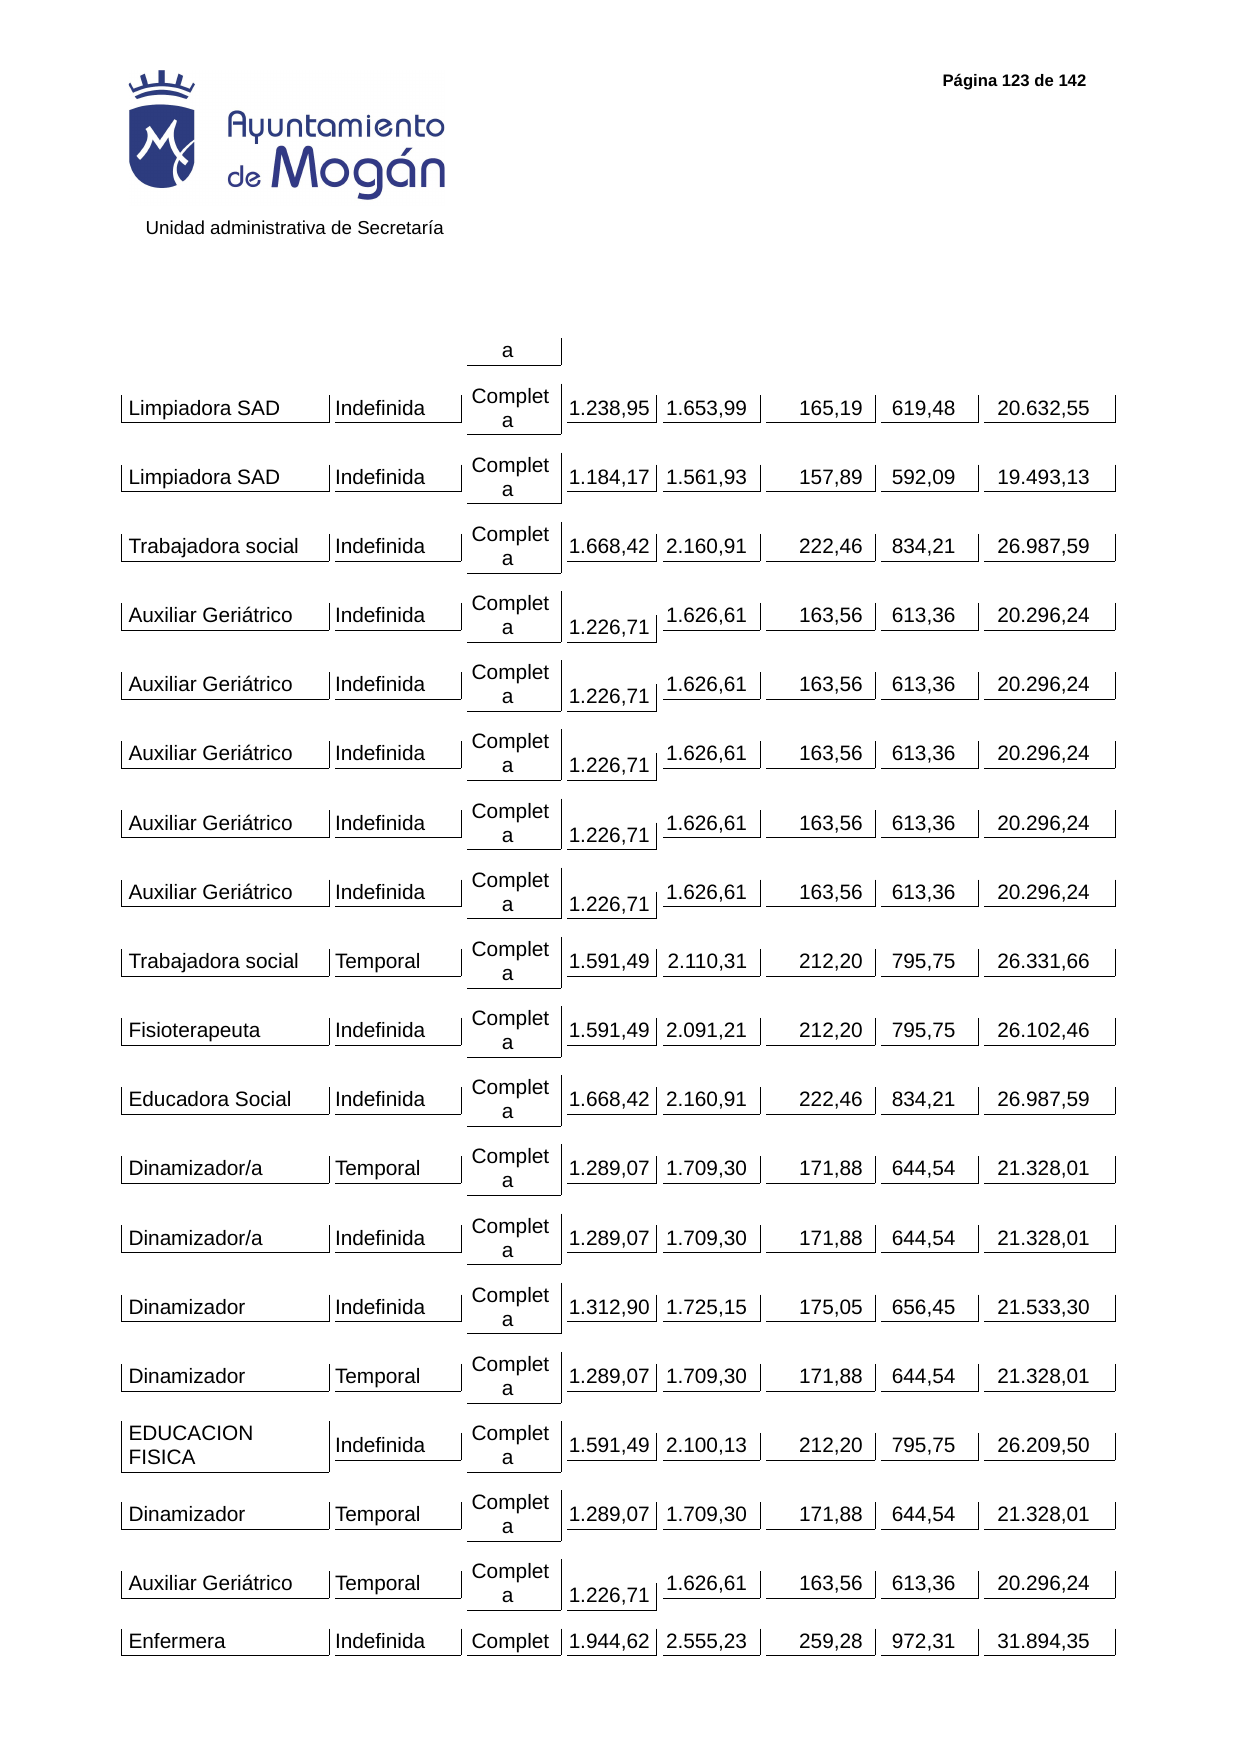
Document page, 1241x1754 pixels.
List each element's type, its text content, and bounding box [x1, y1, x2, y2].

table_cell [981, 335, 1118, 381]
table_cell 834,21 [878, 1072, 981, 1141]
table_cell 1.226,71 [564, 588, 659, 657]
table_cell [118, 335, 332, 381]
table_cell Dinamizador [118, 1487, 332, 1556]
table_cell 1.591,49 [564, 1003, 659, 1072]
table_cell Completa [464, 1349, 564, 1418]
table_cell Educadora Social [118, 1072, 332, 1141]
table_cell 1.289,07 [564, 1141, 659, 1211]
table_cell Auxiliar Geriátrico [118, 865, 332, 934]
table_cell 171,88 [763, 1487, 878, 1556]
table_cell 1.626,61 [660, 865, 763, 934]
table_cell 163,56 [763, 588, 878, 657]
table_cell Completa [464, 1487, 564, 1556]
table_cell Completa [464, 1556, 564, 1626]
table_cell 20.296,24 [981, 726, 1118, 796]
table_cell 20.632,55 [981, 381, 1118, 450]
table_cell Completa [464, 657, 564, 726]
table_cell Dinamizador/a [118, 1211, 332, 1280]
table_cell 20.296,24 [981, 796, 1118, 865]
table_cell Auxiliar Geriátrico [118, 1556, 332, 1626]
table_cell 656,45 [878, 1280, 981, 1349]
table_cell 26.209,50 [981, 1418, 1118, 1487]
table_cell 2.555,23 [660, 1626, 763, 1671]
table_cell 1.626,61 [660, 588, 763, 657]
table_cell Indefinida [332, 657, 464, 726]
table_cell Completa [464, 450, 564, 519]
table_cell 26.331,66 [981, 934, 1118, 1003]
table_cell 1.653,99 [660, 381, 763, 450]
table_cell Indefinida [332, 1211, 464, 1280]
table_cell Auxiliar Geriátrico [118, 726, 332, 796]
table_cell Indefinida [332, 519, 464, 588]
table_cell Completa [464, 1141, 564, 1211]
table_cell Completa [464, 865, 564, 934]
table_cell Enfermera [118, 1626, 332, 1671]
table_cell Temporal [332, 1556, 464, 1626]
table_cell 21.533,30 [981, 1280, 1118, 1349]
table_cell Completa [464, 726, 564, 796]
table_cell [763, 335, 878, 381]
table_cell Dinamizador/a [118, 1141, 332, 1211]
table_cell 20.296,24 [981, 865, 1118, 934]
table_cell Complet [464, 1626, 564, 1671]
table_cell 212,20 [763, 934, 878, 1003]
table_cell 2.100,13 [660, 1418, 763, 1487]
table_cell 163,56 [763, 726, 878, 796]
table_cell 1.944,62 [564, 1626, 659, 1671]
table_cell 171,88 [763, 1141, 878, 1211]
table_cell Indefinida [332, 1626, 464, 1671]
table_cell 20.296,24 [981, 588, 1118, 657]
table_cell 1.312,90 [564, 1280, 659, 1349]
table_cell 19.493,13 [981, 450, 1118, 519]
table_cell 1.709,30 [660, 1487, 763, 1556]
table_cell 2.091,21 [660, 1003, 763, 1072]
table_cell 31.894,35 [981, 1626, 1118, 1671]
table_cell 1.668,42 [564, 1072, 659, 1141]
table_cell 1.725,15 [660, 1280, 763, 1349]
table_cell Completa [464, 588, 564, 657]
table_cell Trabajadora social [118, 519, 332, 588]
table_cell 619,48 [878, 381, 981, 450]
table_cell Dinamizador [118, 1349, 332, 1418]
table_cell 972,31 [878, 1626, 981, 1671]
table_cell Completa [464, 1280, 564, 1349]
table_cell Limpiadora SAD [118, 381, 332, 450]
table_cell Auxiliar Geriátrico [118, 588, 332, 657]
table_cell Temporal [332, 934, 464, 1003]
table_cell 795,75 [878, 1003, 981, 1072]
table_cell Completa [464, 1418, 564, 1487]
table_cell 1.709,30 [660, 1211, 763, 1280]
table_cell 795,75 [878, 1418, 981, 1487]
table_cell Indefinida [332, 726, 464, 796]
table_cell 222,46 [763, 1072, 878, 1141]
table_cell [878, 335, 981, 381]
table_cell Auxiliar Geriátrico [118, 657, 332, 726]
table_cell 1.289,07 [564, 1349, 659, 1418]
table_cell 212,20 [763, 1003, 878, 1072]
table_cell 613,36 [878, 1556, 981, 1626]
table_cell 1.626,61 [660, 726, 763, 796]
table_cell Indefinida [332, 1280, 464, 1349]
table_cell 259,28 [763, 1626, 878, 1671]
table_cell Completa [464, 381, 564, 450]
table_cell 1.226,71 [564, 1556, 659, 1626]
table_cell Limpiadora SAD [118, 450, 332, 519]
table_cell 1.709,30 [660, 1349, 763, 1418]
table_cell 26.987,59 [981, 519, 1118, 588]
table_cell 26.102,46 [981, 1003, 1118, 1072]
table_cell 613,36 [878, 588, 981, 657]
table_cell [332, 335, 464, 381]
picture [128, 70, 445, 206]
table_cell 26.987,59 [981, 1072, 1118, 1141]
table_cell 171,88 [763, 1211, 878, 1280]
table_cell 2.110,31 [660, 934, 763, 1003]
table_cell 644,54 [878, 1349, 981, 1418]
table_cell 613,36 [878, 657, 981, 726]
table_cell 1.626,61 [660, 657, 763, 726]
table_cell 2.160,91 [660, 519, 763, 588]
table_cell 222,46 [763, 519, 878, 588]
table_cell 163,56 [763, 796, 878, 865]
table_cell 1.238,95 [564, 381, 659, 450]
table_cell 171,88 [763, 1349, 878, 1418]
table_cell 1.591,49 [564, 934, 659, 1003]
table_cell 644,54 [878, 1487, 981, 1556]
table_cell [660, 335, 763, 381]
table_cell 163,56 [763, 1556, 878, 1626]
table_cell a [464, 335, 564, 381]
table_cell 1.668,42 [564, 519, 659, 588]
table_cell 20.296,24 [981, 1556, 1118, 1626]
table_cell 212,20 [763, 1418, 878, 1487]
table_cell 163,56 [763, 865, 878, 934]
table_cell Temporal [332, 1349, 464, 1418]
table_cell 795,75 [878, 934, 981, 1003]
table_cell 163,56 [763, 657, 878, 726]
table_cell 592,09 [878, 450, 981, 519]
table_cell Trabajadora social [118, 934, 332, 1003]
table_cell Completa [464, 519, 564, 588]
table_cell 21.328,01 [981, 1349, 1118, 1418]
table_cell 20.296,24 [981, 657, 1118, 726]
table_cell 1.289,07 [564, 1487, 659, 1556]
table_cell Temporal [332, 1141, 464, 1211]
table_cell 1.226,71 [564, 796, 659, 865]
table_cell EDUCACION FISICA [118, 1418, 332, 1487]
table_cell Indefinida [332, 865, 464, 934]
table_cell Indefinida [332, 1072, 464, 1141]
table_cell 2.160,91 [660, 1072, 763, 1141]
table_cell 21.328,01 [981, 1211, 1118, 1280]
table_cell 1.226,71 [564, 865, 659, 934]
table_cell 644,54 [878, 1141, 981, 1211]
table_cell Indefinida [332, 450, 464, 519]
table_cell 175,05 [763, 1280, 878, 1349]
table_cell 157,89 [763, 450, 878, 519]
table_cell Indefinida [332, 588, 464, 657]
table_cell Indefinida [332, 1418, 464, 1487]
table_cell Completa [464, 1211, 564, 1280]
table_cell 613,36 [878, 726, 981, 796]
table_cell Indefinida [332, 1003, 464, 1072]
table_cell Completa [464, 934, 564, 1003]
table_cell 1.184,17 [564, 450, 659, 519]
table_cell Completa [464, 1072, 564, 1141]
table_cell Temporal [332, 1487, 464, 1556]
table_cell 613,36 [878, 796, 981, 865]
table_cell 1.226,71 [564, 726, 659, 796]
table_cell Dinamizador [118, 1280, 332, 1349]
table_cell 1.626,61 [660, 1556, 763, 1626]
table_cell 1.626,61 [660, 796, 763, 865]
table_cell 21.328,01 [981, 1487, 1118, 1556]
table_cell 644,54 [878, 1211, 981, 1280]
table_cell 1.289,07 [564, 1211, 659, 1280]
table_cell Completa [464, 796, 564, 865]
table_cell 21.328,01 [981, 1141, 1118, 1211]
table_cell 1.561,93 [660, 450, 763, 519]
table_cell 165,19 [763, 381, 878, 450]
table_cell 1.226,71 [564, 657, 659, 726]
table_cell [564, 335, 659, 381]
table_cell 1.591,49 [564, 1418, 659, 1487]
table_cell Fisioterapeuta [118, 1003, 332, 1072]
table_cell 834,21 [878, 519, 981, 588]
table_cell Indefinida [332, 796, 464, 865]
table_cell Indefinida [332, 381, 464, 450]
table_cell Completa [464, 1003, 564, 1072]
table_cell Auxiliar Geriátrico [118, 796, 332, 865]
table_cell 1.709,30 [660, 1141, 763, 1211]
table_cell 613,36 [878, 865, 981, 934]
